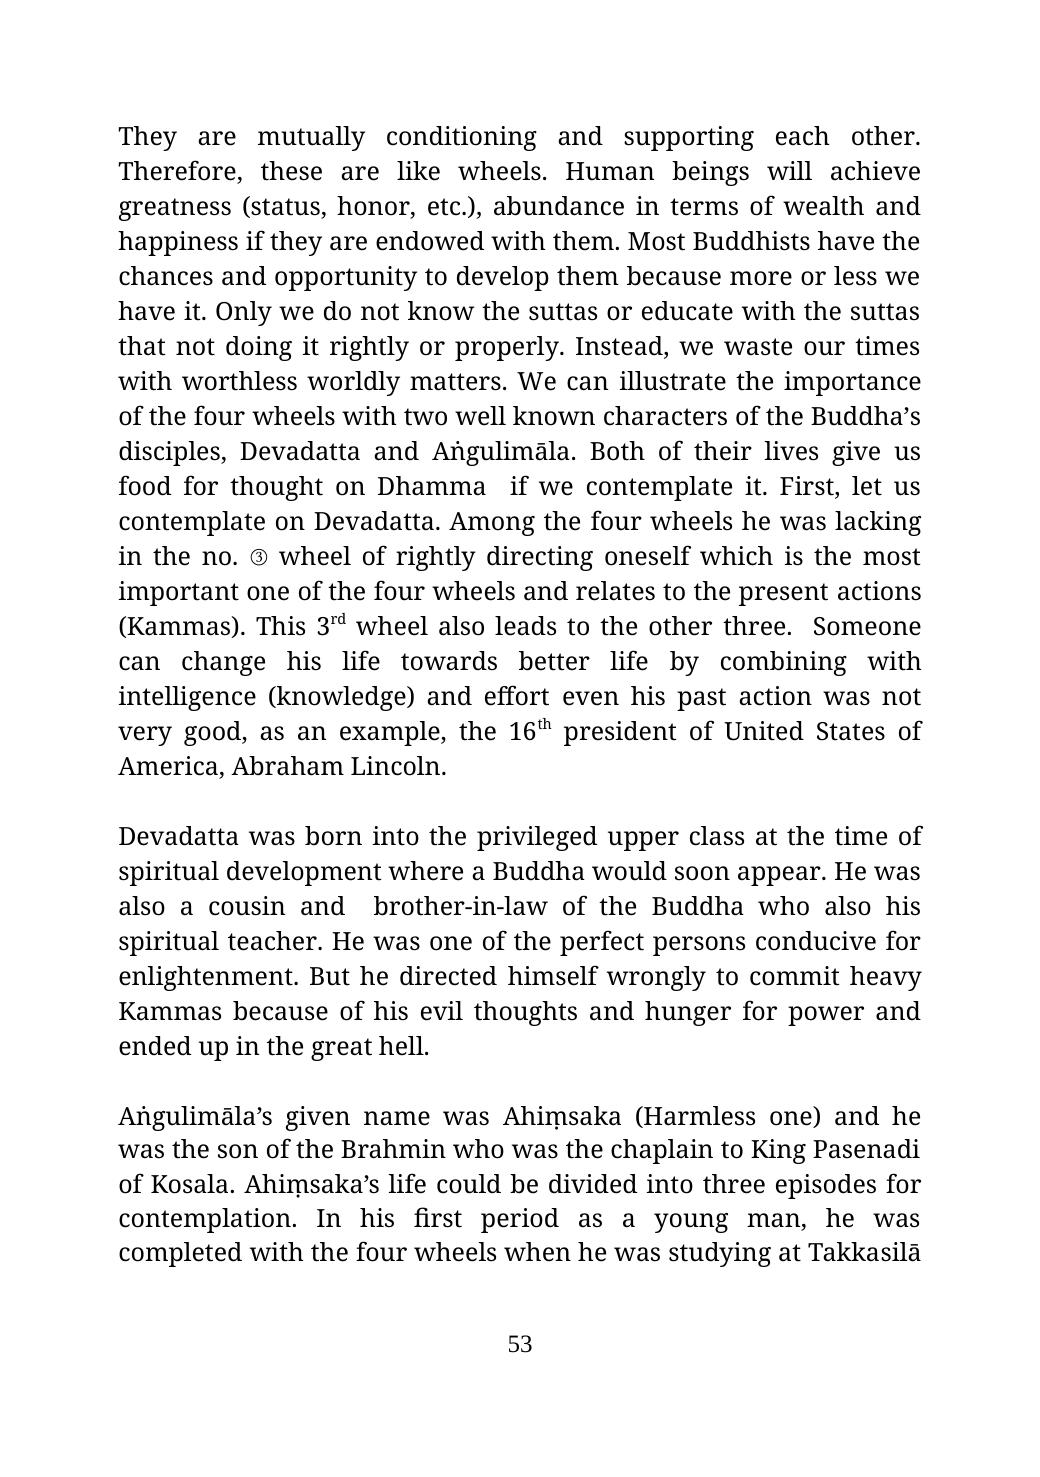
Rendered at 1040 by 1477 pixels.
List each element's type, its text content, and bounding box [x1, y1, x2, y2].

text They are mutually conditioning and supporting each other. Therefore, these are like wheels. Human beings will achieve greatness (status, honor, etc.), abundance in terms of wealth and happiness if they are endowed with them. Most Buddhists have the chances and opportunity to develop them because more or less we have it. Only we do not know the suttas or educate with the suttas that not doing it rightly or properly. Instead, we waste our times with worthless worldly matters. We can illustrate the importance of the four wheels with two well known characters of the Buddha’s disciples, Devadatta and Aṅgulimāla. Both of their lives give us food for thought on Dhamma if we contemplate it. First, let us contemplate on Devadatta. Among the four wheels he was lacking in the no. ③ wheel of rightly directing oneself which is the most important one of the four wheels and relates to the present actions (Kammas). This 3rd wheel also leads to the other three. Someone can change his life towards better life by combining with intelligence (knowledge) and effort even his past action was not very good, as an example, the 16th president of United States of America, Abraham Lincoln. [118, 118, 922, 783]
text Aṅgulimāla’s given name was Ahiṃsaka (Harmless one) and he was the son of the Brahmin who was the chaplain to King Pasenadi of Kosala. Ahiṃsaka’s life could be divided into three episodes for contemplation. In his first period as a young man, he was completed with the four wheels when he was studying at Takkasilā [118, 1098, 922, 1268]
text Devadatta was born into the privileged upper class at the time of spiritual development where a Buddha would soon appear. He was also a cousin and brother-in-law of the Buddha who also his spiritual teacher. He was one of the perfect persons conducive for enlightenment. But he directed himself wrongly to commit heavy Kammas because of his evil thoughts and hunger for power and ended up in the great hell. [118, 818, 922, 1063]
